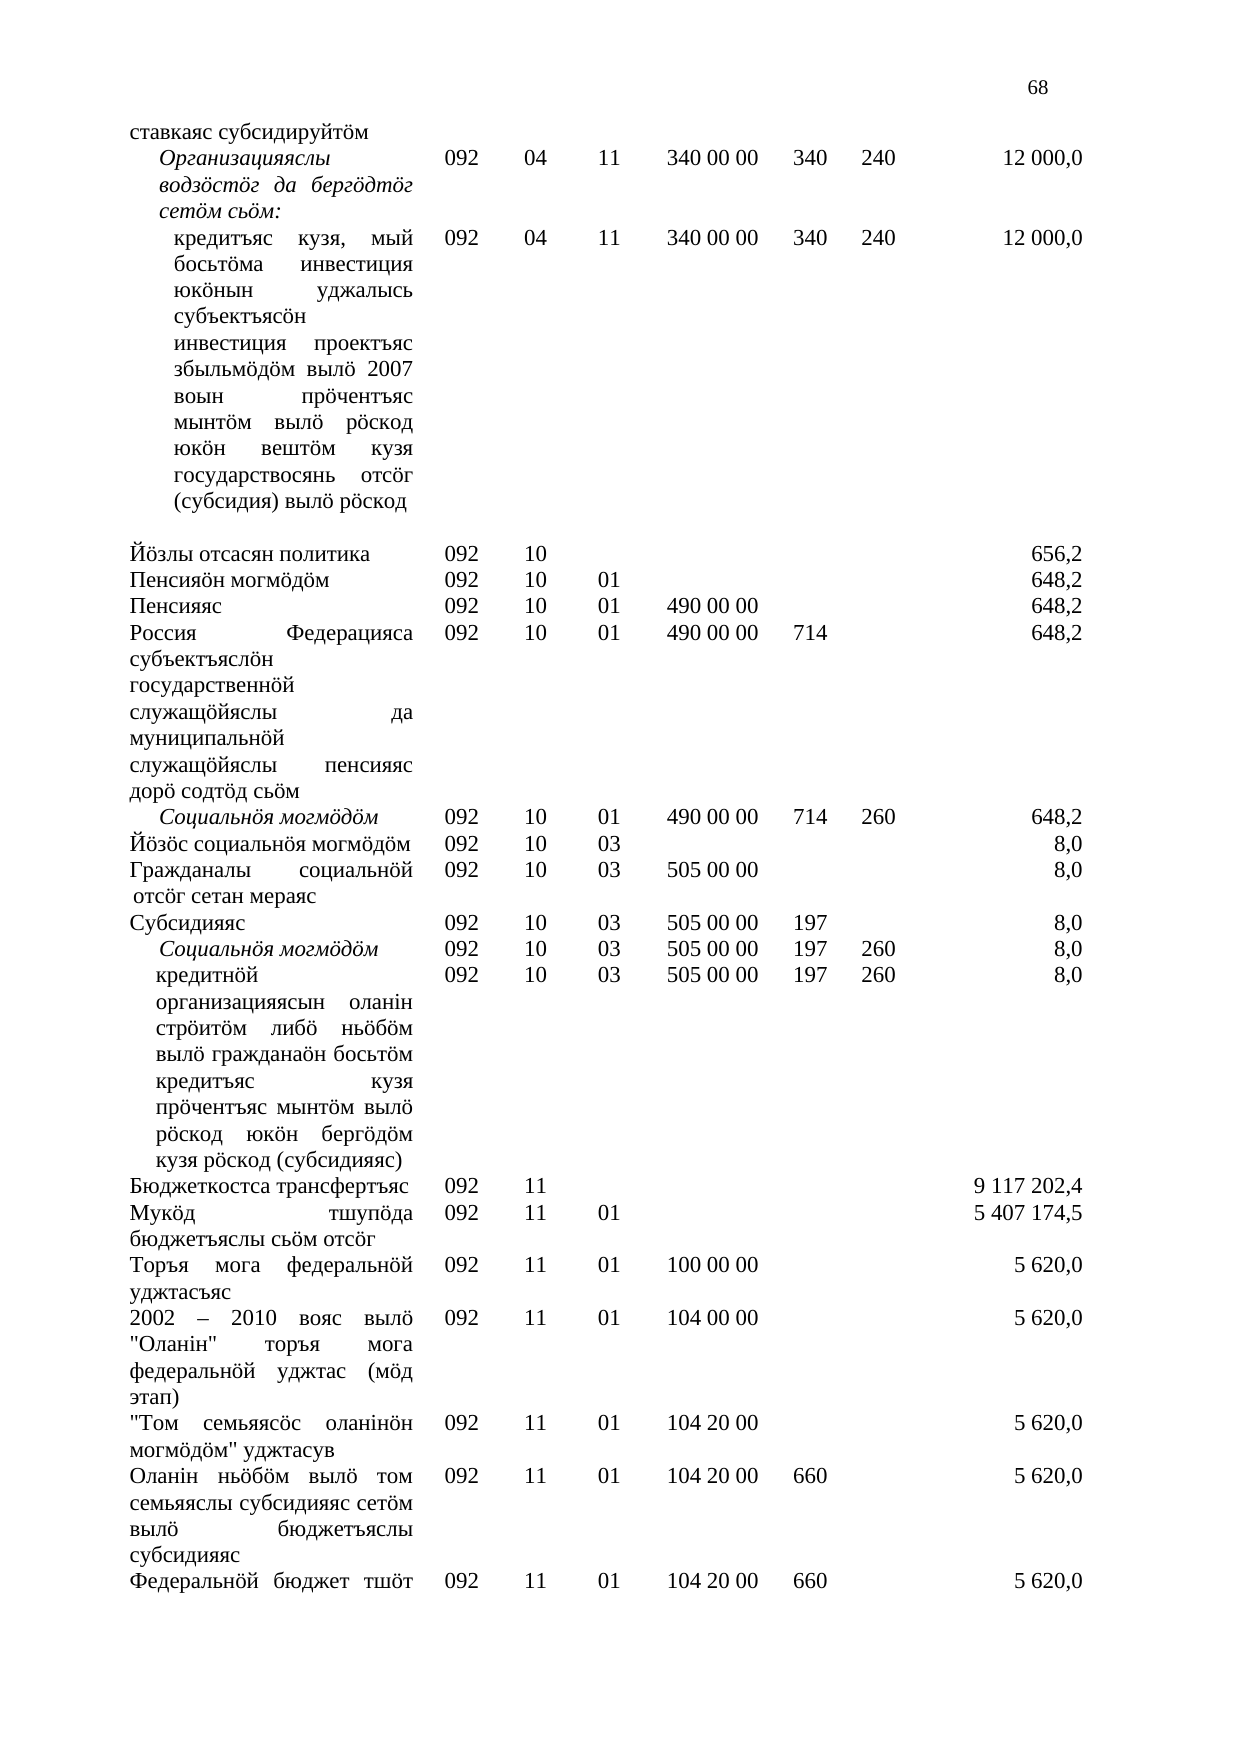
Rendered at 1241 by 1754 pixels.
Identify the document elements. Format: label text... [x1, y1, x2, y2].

table_cell 04 [498, 145, 572, 223]
table_cell 10 [498, 909, 572, 935]
table_cell Пенсияяс [118, 593, 424, 619]
table_cell 01 [572, 593, 646, 619]
table_cell 092 [425, 1568, 498, 1594]
table_cell [841, 909, 915, 935]
table_cell 092 [425, 1462, 498, 1568]
table_cell 11 [498, 1304, 572, 1409]
table_cell 092 [425, 830, 498, 856]
table_cell [1094, 961, 1150, 1172]
table_cell 8,0 [915, 856, 1094, 909]
table_cell 01 [572, 1251, 646, 1304]
table_cell 660 [779, 1462, 841, 1568]
table_cell [1094, 1172, 1150, 1199]
table_cell [779, 593, 841, 619]
table_cell 092 [425, 619, 498, 803]
table_cell 648,2 [915, 803, 1094, 830]
table_cell 11 [498, 1251, 572, 1304]
table_cell [572, 1172, 646, 1199]
table_cell [498, 118, 572, 144]
table_cell [1094, 935, 1150, 961]
table_cell 197 [779, 909, 841, 935]
table_cell 648,2 [915, 619, 1094, 803]
table_cell 01 [572, 1199, 646, 1251]
table_cell 2002 – 2010 вояс вылö "Оланін" торъя мога федеральнöй уджтас (мöд этап) [118, 1304, 424, 1409]
table_cell 11 [572, 145, 646, 223]
table_cell [1094, 1410, 1150, 1462]
table_cell 092 [425, 803, 498, 830]
table_cell [425, 118, 498, 144]
table_cell Мукöд тшупöда бюджетъяслы сьöм отсöг [118, 1199, 424, 1251]
table_cell [1094, 224, 1150, 540]
table_cell [1094, 1304, 1150, 1409]
table_cell 5 620,0 [915, 1304, 1094, 1409]
table_cell 240 [841, 224, 915, 540]
table_cell [1094, 619, 1150, 803]
table_cell 03 [572, 830, 646, 856]
table_cell Оланін ньöбöм вылö том семьяяслы субсидияяс сетöм вылö бюджетъяслы субсидияяс [118, 1462, 424, 1568]
table_cell [841, 118, 915, 144]
table_cell 11 [498, 1410, 572, 1462]
table_cell Субсидияяс [118, 909, 424, 935]
table_cell 04 [498, 224, 572, 540]
table_cell 12 000,0 [915, 224, 1094, 540]
table_cell 11 [498, 1462, 572, 1568]
table_cell [646, 118, 779, 144]
table_cell [1094, 1462, 1150, 1568]
table_cell 12 000,0 [915, 145, 1094, 223]
table_cell 092 [425, 856, 498, 909]
table_cell 660 [779, 1568, 841, 1594]
table_cell "Том семьяясöс оланінöн могмöдöм" уджтасув [118, 1410, 424, 1462]
table_cell 104 20 00 [646, 1410, 779, 1462]
table_cell 092 [425, 566, 498, 592]
table_cell 5 620,0 [915, 1568, 1094, 1594]
table_cell ставкаяс субсидируйтöм [118, 118, 424, 144]
table_cell [841, 1304, 915, 1409]
table_cell [1094, 566, 1150, 592]
table_cell 092 [425, 935, 498, 961]
table_cell 03 [572, 961, 646, 1172]
table_cell 092 [425, 1304, 498, 1409]
table_cell 648,2 [915, 566, 1094, 592]
table_cell [779, 1410, 841, 1462]
table_cell [779, 1199, 841, 1251]
table_cell 092 [425, 1199, 498, 1251]
table_cell 8,0 [915, 935, 1094, 961]
table_cell [1094, 145, 1150, 223]
table_cell 5 620,0 [915, 1251, 1094, 1304]
table_cell [1094, 540, 1150, 566]
table_cell 9 117 202,4 [915, 1172, 1094, 1199]
table_cell Социальнöя могмöдöм [118, 803, 424, 830]
table_cell [1094, 118, 1150, 144]
table_cell 490 00 00 [646, 619, 779, 803]
table_cell [841, 1199, 915, 1251]
table_cell 340 00 00 [646, 224, 779, 540]
table_cell [1094, 909, 1150, 935]
table_cell [646, 540, 779, 566]
table_cell 714 [779, 803, 841, 830]
table_cell Организацияяслы водзöстöг да бергöдтöг сетöм сьöм: [118, 145, 424, 223]
table_cell [572, 540, 646, 566]
table_cell [779, 1304, 841, 1409]
table_cell 104 00 00 [646, 1304, 779, 1409]
table_cell 340 [779, 145, 841, 223]
table_cell [1094, 1251, 1150, 1304]
table_cell [646, 1199, 779, 1251]
table_cell 01 [572, 803, 646, 830]
table_cell [779, 118, 841, 144]
table_cell [841, 540, 915, 566]
table_cell 104 20 00 [646, 1462, 779, 1568]
table_cell 092 [425, 961, 498, 1172]
table_cell [841, 1251, 915, 1304]
table_cell Торъя мога федеральнöй уджтасъяс [118, 1251, 424, 1304]
table_cell 197 [779, 961, 841, 1172]
table_cell 490 00 00 [646, 803, 779, 830]
table_cell 01 [572, 566, 646, 592]
table_cell 5 620,0 [915, 1410, 1094, 1462]
table_cell 8,0 [915, 909, 1094, 935]
table_cell [779, 856, 841, 909]
table_cell [841, 566, 915, 592]
table_cell 01 [572, 1410, 646, 1462]
table_cell 092 [425, 224, 498, 540]
table_cell 8,0 [915, 830, 1094, 856]
table_cell [1094, 830, 1150, 856]
table_cell 240 [841, 145, 915, 223]
table_cell 11 [498, 1199, 572, 1251]
table_cell [1094, 593, 1150, 619]
table_cell 104 20 00 [646, 1568, 779, 1594]
table_cell 01 [572, 1462, 646, 1568]
table_cell 01 [572, 1568, 646, 1594]
table_cell 03 [572, 935, 646, 961]
table_cell [646, 830, 779, 856]
table_cell 10 [498, 856, 572, 909]
table_cell [1094, 1568, 1150, 1594]
table_cell 505 00 00 [646, 935, 779, 961]
table_cell Йöзлы отсасян политика [118, 540, 424, 566]
table_cell 197 [779, 935, 841, 961]
table_cell Россия Федерацияса субъектъяслöн государственнöй служащöйяслы да муниципальнöй служащöйяслы пенсияяс дорö содтöд сьöм [118, 619, 424, 803]
table_cell 260 [841, 961, 915, 1172]
table_cell 340 00 00 [646, 145, 779, 223]
table_cell [841, 1462, 915, 1568]
table_cell [841, 830, 915, 856]
table_cell 092 [425, 540, 498, 566]
table_cell 10 [498, 803, 572, 830]
table_cell Гражданалы социальнöй отсöг сетан мераяс [118, 856, 424, 909]
table_cell 092 [425, 1410, 498, 1462]
table_cell 505 00 00 [646, 856, 779, 909]
table_cell [841, 1172, 915, 1199]
table_cell [841, 593, 915, 619]
table_cell 648,2 [915, 593, 1094, 619]
table_cell [1094, 1199, 1150, 1251]
table_cell 100 00 00 [646, 1251, 779, 1304]
table_cell [779, 1251, 841, 1304]
table_cell 10 [498, 593, 572, 619]
table_cell 11 [498, 1172, 572, 1199]
table_cell 260 [841, 803, 915, 830]
table_cell 01 [572, 1304, 646, 1409]
table_cell 03 [572, 856, 646, 909]
table_cell 8,0 [915, 961, 1094, 1172]
table_cell [841, 619, 915, 803]
table_cell 5 620,0 [915, 1462, 1094, 1568]
table_cell 5 407 174,5 [915, 1199, 1094, 1251]
table_cell кредитнöй организацияясын оланiн стрöитöм либö ньöбöм вылö гражданаöн босьтöм кредитъяс кузя прöчентъяс мынтöм вылö рöскод юкöн бергöдöм кузя рöскод (субсидияяс) [118, 961, 424, 1172]
table_cell 03 [572, 909, 646, 935]
table_cell Йöзöс социальнöя могмöдöм [118, 830, 424, 856]
table_cell [841, 1568, 915, 1594]
table_cell 11 [572, 224, 646, 540]
table_cell [779, 566, 841, 592]
table_cell [572, 118, 646, 144]
table_cell Федеральнöй бюджет тшöт [118, 1568, 424, 1594]
table_cell Социальнöя могмöдöм [118, 935, 424, 961]
table_cell 10 [498, 830, 572, 856]
table_cell [841, 1410, 915, 1462]
table_cell [646, 566, 779, 592]
table_cell [779, 540, 841, 566]
table_cell 10 [498, 566, 572, 592]
table_cell 505 00 00 [646, 909, 779, 935]
table_cell [1094, 803, 1150, 830]
table_cell [646, 1172, 779, 1199]
table_cell 092 [425, 145, 498, 223]
table_cell 10 [498, 540, 572, 566]
table_cell 340 [779, 224, 841, 540]
table_cell 092 [425, 1251, 498, 1304]
table_cell [841, 856, 915, 909]
table_cell кредитъяс кузя, мый босьтöма инвестиция юкöнын уджалысь субъектъясöн инвестиция проектъяс збыльмöдöм вылö 2007 воын прöчентъяс мынтöм вылö рöскод юкöн вештöм кузя государствосянь отсöг (субсидия) вылö рöскод [118, 224, 424, 540]
table_cell 10 [498, 935, 572, 961]
table_cell 092 [425, 593, 498, 619]
table_cell [915, 118, 1094, 144]
table_cell Бюджеткостса трансфертъяс [118, 1172, 424, 1199]
table_cell 260 [841, 935, 915, 961]
table_cell 505 00 00 [646, 961, 779, 1172]
table_cell 656,2 [915, 540, 1094, 566]
table_cell [1094, 856, 1150, 909]
table_cell 11 [498, 1568, 572, 1594]
table_cell 714 [779, 619, 841, 803]
table_cell 01 [572, 619, 646, 803]
table_cell 10 [498, 961, 572, 1172]
table_cell [779, 830, 841, 856]
table_cell 092 [425, 1172, 498, 1199]
table_cell Пенсияöн могмöдöм [118, 566, 424, 592]
table_cell 490 00 00 [646, 593, 779, 619]
table_cell 10 [498, 619, 572, 803]
table_cell [779, 1172, 841, 1199]
table_cell 092 [425, 909, 498, 935]
